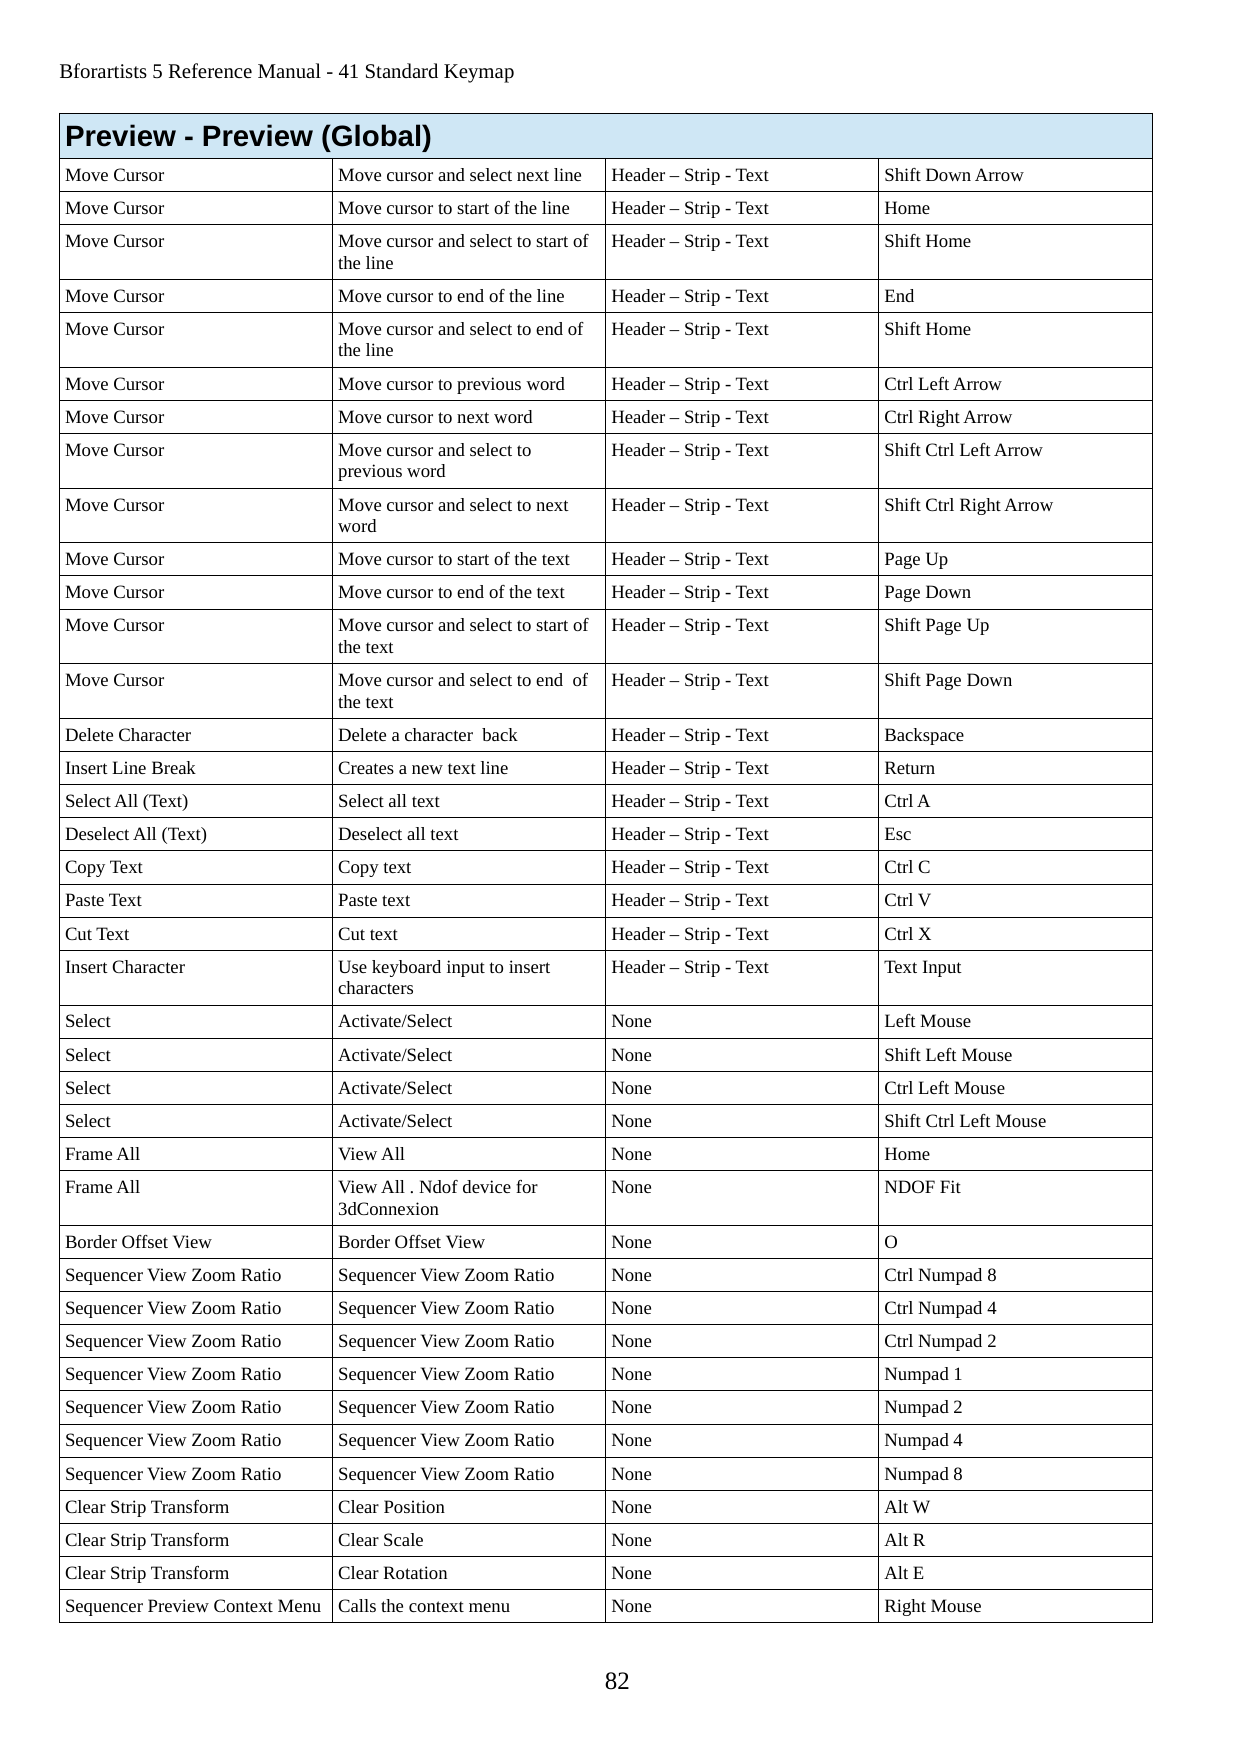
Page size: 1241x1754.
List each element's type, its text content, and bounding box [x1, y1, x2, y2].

table_cell Sequencer View Zoom Ratio [60, 1358, 332, 1390]
table_cell Home [879, 1138, 1152, 1170]
table_cell Ctrl C [879, 851, 1152, 883]
table_cell Shift Page Up [879, 610, 1152, 663]
table_cell Select [60, 1105, 332, 1137]
table_cell None [606, 1491, 878, 1523]
table_cell Ctrl Numpad 4 [879, 1292, 1152, 1324]
table_cell Alt E [879, 1557, 1152, 1589]
table_cell Move Cursor [60, 489, 332, 542]
table_cell None [606, 1325, 878, 1357]
table_cell Delete Character [60, 719, 332, 751]
table_cell Shift Ctrl Right Arrow [879, 489, 1152, 542]
table_cell Move Cursor [60, 543, 332, 575]
table_cell Move cursor and select to next word [333, 489, 605, 542]
table_cell Alt R [879, 1524, 1152, 1556]
table_cell Header – Strip - Text [606, 818, 878, 850]
table_cell Frame All [60, 1171, 332, 1225]
table_cell Page Down [879, 576, 1152, 608]
table_cell Header – Strip - Text [606, 368, 878, 400]
table_cell Sequencer View Zoom Ratio [60, 1259, 332, 1291]
table_cell Delete a character back [333, 719, 605, 751]
table_cell Paste Text [60, 885, 332, 917]
table_cell Clear Scale [333, 1524, 605, 1556]
table_cell Clear Rotation [333, 1557, 605, 1589]
table_cell Clear Position [333, 1491, 605, 1523]
table_cell Page Up [879, 543, 1152, 575]
table_cell None [606, 1105, 878, 1137]
table_cell Text Input [879, 951, 1152, 1004]
table_cell Shift Ctrl Left Mouse [879, 1105, 1152, 1137]
table_cell Frame All [60, 1138, 332, 1170]
table_cell Move cursor and select to end of the line [333, 313, 605, 367]
table_cell Header – Strip - Text [606, 664, 878, 718]
table_cell Select all text [333, 785, 605, 817]
table_cell Move Cursor [60, 401, 332, 433]
table_cell Move cursor and select to start of the line [333, 225, 605, 279]
table_cell Backspace [879, 719, 1152, 751]
table_cell Deselect All (Text) [60, 818, 332, 850]
table_cell Move cursor and select to previous word [333, 434, 605, 488]
table_cell Select All (Text) [60, 785, 332, 817]
table_cell Paste text [333, 885, 605, 917]
table_cell Deselect all text [333, 818, 605, 850]
table_cell Move cursor and select next line [333, 159, 605, 191]
table_cell None [606, 1171, 878, 1225]
table_cell Move Cursor [60, 280, 332, 312]
table_cell Use keyboard input to insert characters [333, 951, 605, 1004]
table_cell Header – Strip - Text [606, 785, 878, 817]
table_cell Select [60, 1072, 332, 1104]
table_cell None [606, 1039, 878, 1071]
table_cell Activate/Select [333, 1105, 605, 1137]
table_cell Move cursor to start of the line [333, 192, 605, 224]
table_cell Ctrl Left Mouse [879, 1072, 1152, 1104]
table_cell Header – Strip - Text [606, 434, 878, 488]
table_cell Home [879, 192, 1152, 224]
table_cell Ctrl Left Arrow [879, 368, 1152, 400]
table_cell Move Cursor [60, 192, 332, 224]
table_cell None [606, 1391, 878, 1423]
table_cell Sequencer View Zoom Ratio [333, 1325, 605, 1357]
table_cell None [606, 1072, 878, 1104]
table_cell Sequencer View Zoom Ratio [60, 1325, 332, 1357]
table_cell Move Cursor [60, 159, 332, 191]
table_cell None [606, 1292, 878, 1324]
table_cell Header – Strip - Text [606, 225, 878, 279]
table_cell Sequencer View Zoom Ratio [333, 1391, 605, 1423]
table_cell Move Cursor [60, 610, 332, 663]
table_cell None [606, 1006, 878, 1038]
table_cell Clear Strip Transform [60, 1557, 332, 1589]
table_cell None [606, 1458, 878, 1490]
table_cell None [606, 1524, 878, 1556]
table_cell Header – Strip - Text [606, 719, 878, 751]
table_cell Sequencer View Zoom Ratio [60, 1391, 332, 1423]
table_cell Numpad 2 [879, 1391, 1152, 1423]
table_cell Move Cursor [60, 576, 332, 608]
table_cell View All . Ndof device for 3dConnexion [333, 1171, 605, 1225]
table_cell Header – Strip - Text [606, 918, 878, 950]
table_cell None [606, 1358, 878, 1390]
table_cell Border Offset View [333, 1226, 605, 1258]
table_cell Calls the context menu [333, 1590, 605, 1622]
table_cell Insert Character [60, 951, 332, 1004]
table_cell Move Cursor [60, 434, 332, 488]
table_cell Insert Line Break [60, 752, 332, 784]
table_cell Header – Strip - Text [606, 851, 878, 883]
table_cell Cut Text [60, 918, 332, 950]
table_cell Header – Strip - Text [606, 576, 878, 608]
table_header Preview - Preview (Global) [60, 114, 1152, 158]
table_cell Ctrl V [879, 885, 1152, 917]
table_cell None [606, 1259, 878, 1291]
table_cell None [606, 1425, 878, 1457]
table_cell NDOF Fit [879, 1171, 1152, 1225]
table_cell Sequencer View Zoom Ratio [333, 1425, 605, 1457]
table_cell View All [333, 1138, 605, 1170]
table_cell Shift Page Down [879, 664, 1152, 718]
table_cell None [606, 1590, 878, 1622]
table_cell Clear Strip Transform [60, 1491, 332, 1523]
table_cell Shift Down Arrow [879, 159, 1152, 191]
table_cell Move Cursor [60, 225, 332, 279]
table_cell Clear Strip Transform [60, 1524, 332, 1556]
table_cell Cut text [333, 918, 605, 950]
table_cell Ctrl Numpad 8 [879, 1259, 1152, 1291]
table_cell None [606, 1557, 878, 1589]
table_cell Border Offset View [60, 1226, 332, 1258]
table_cell Shift Home [879, 313, 1152, 367]
table_cell Move Cursor [60, 368, 332, 400]
table_cell Header – Strip - Text [606, 610, 878, 663]
table_cell O [879, 1226, 1152, 1258]
table_cell Header – Strip - Text [606, 159, 878, 191]
table_cell Header – Strip - Text [606, 489, 878, 542]
table_cell Sequencer View Zoom Ratio [60, 1458, 332, 1490]
table_cell Move cursor to next word [333, 401, 605, 433]
table_cell Sequencer Preview Context Menu [60, 1590, 332, 1622]
table_cell Return [879, 752, 1152, 784]
table_cell Ctrl X [879, 918, 1152, 950]
table_cell Numpad 8 [879, 1458, 1152, 1490]
table_cell Left Mouse [879, 1006, 1152, 1038]
table_cell Header – Strip - Text [606, 543, 878, 575]
table_cell Activate/Select [333, 1039, 605, 1071]
table_cell Creates a new text line [333, 752, 605, 784]
table_cell Move cursor and select to end of the text [333, 664, 605, 718]
table_cell Sequencer View Zoom Ratio [333, 1358, 605, 1390]
table_cell Move cursor to end of the text [333, 576, 605, 608]
table_cell Right Mouse [879, 1590, 1152, 1622]
table_cell Header – Strip - Text [606, 951, 878, 1004]
table_cell Numpad 4 [879, 1425, 1152, 1457]
table_cell Shift Left Mouse [879, 1039, 1152, 1071]
table_cell Header – Strip - Text [606, 192, 878, 224]
table_cell Copy Text [60, 851, 332, 883]
table_cell Ctrl A [879, 785, 1152, 817]
table_cell Ctrl Right Arrow [879, 401, 1152, 433]
table_cell Move Cursor [60, 664, 332, 718]
table_cell Select [60, 1039, 332, 1071]
table_cell Ctrl Numpad 2 [879, 1325, 1152, 1357]
table_cell Header – Strip - Text [606, 401, 878, 433]
table_cell Header – Strip - Text [606, 752, 878, 784]
table_cell Shift Home [879, 225, 1152, 279]
table_cell Shift Ctrl Left Arrow [879, 434, 1152, 488]
table_cell Move cursor and select to start of the text [333, 610, 605, 663]
table_cell Activate/Select [333, 1006, 605, 1038]
table_cell Sequencer View Zoom Ratio [333, 1458, 605, 1490]
table_cell End [879, 280, 1152, 312]
table_cell Header – Strip - Text [606, 313, 878, 367]
table_cell None [606, 1138, 878, 1170]
table_cell Move cursor to previous word [333, 368, 605, 400]
table_cell Copy text [333, 851, 605, 883]
table_cell None [606, 1226, 878, 1258]
table_cell Numpad 1 [879, 1358, 1152, 1390]
table_cell Header – Strip - Text [606, 280, 878, 312]
table_cell Activate/Select [333, 1072, 605, 1104]
table_cell Move cursor to end of the line [333, 280, 605, 312]
table_cell Sequencer View Zoom Ratio [60, 1292, 332, 1324]
table_cell Esc [879, 818, 1152, 850]
table_cell Header – Strip - Text [606, 885, 878, 917]
table_cell Move cursor to start of the text [333, 543, 605, 575]
table_cell Sequencer View Zoom Ratio [60, 1425, 332, 1457]
table_cell Sequencer View Zoom Ratio [333, 1292, 605, 1324]
table_cell Sequencer View Zoom Ratio [333, 1259, 605, 1291]
table_cell Alt W [879, 1491, 1152, 1523]
table_cell Select [60, 1006, 332, 1038]
table_cell Move Cursor [60, 313, 332, 367]
